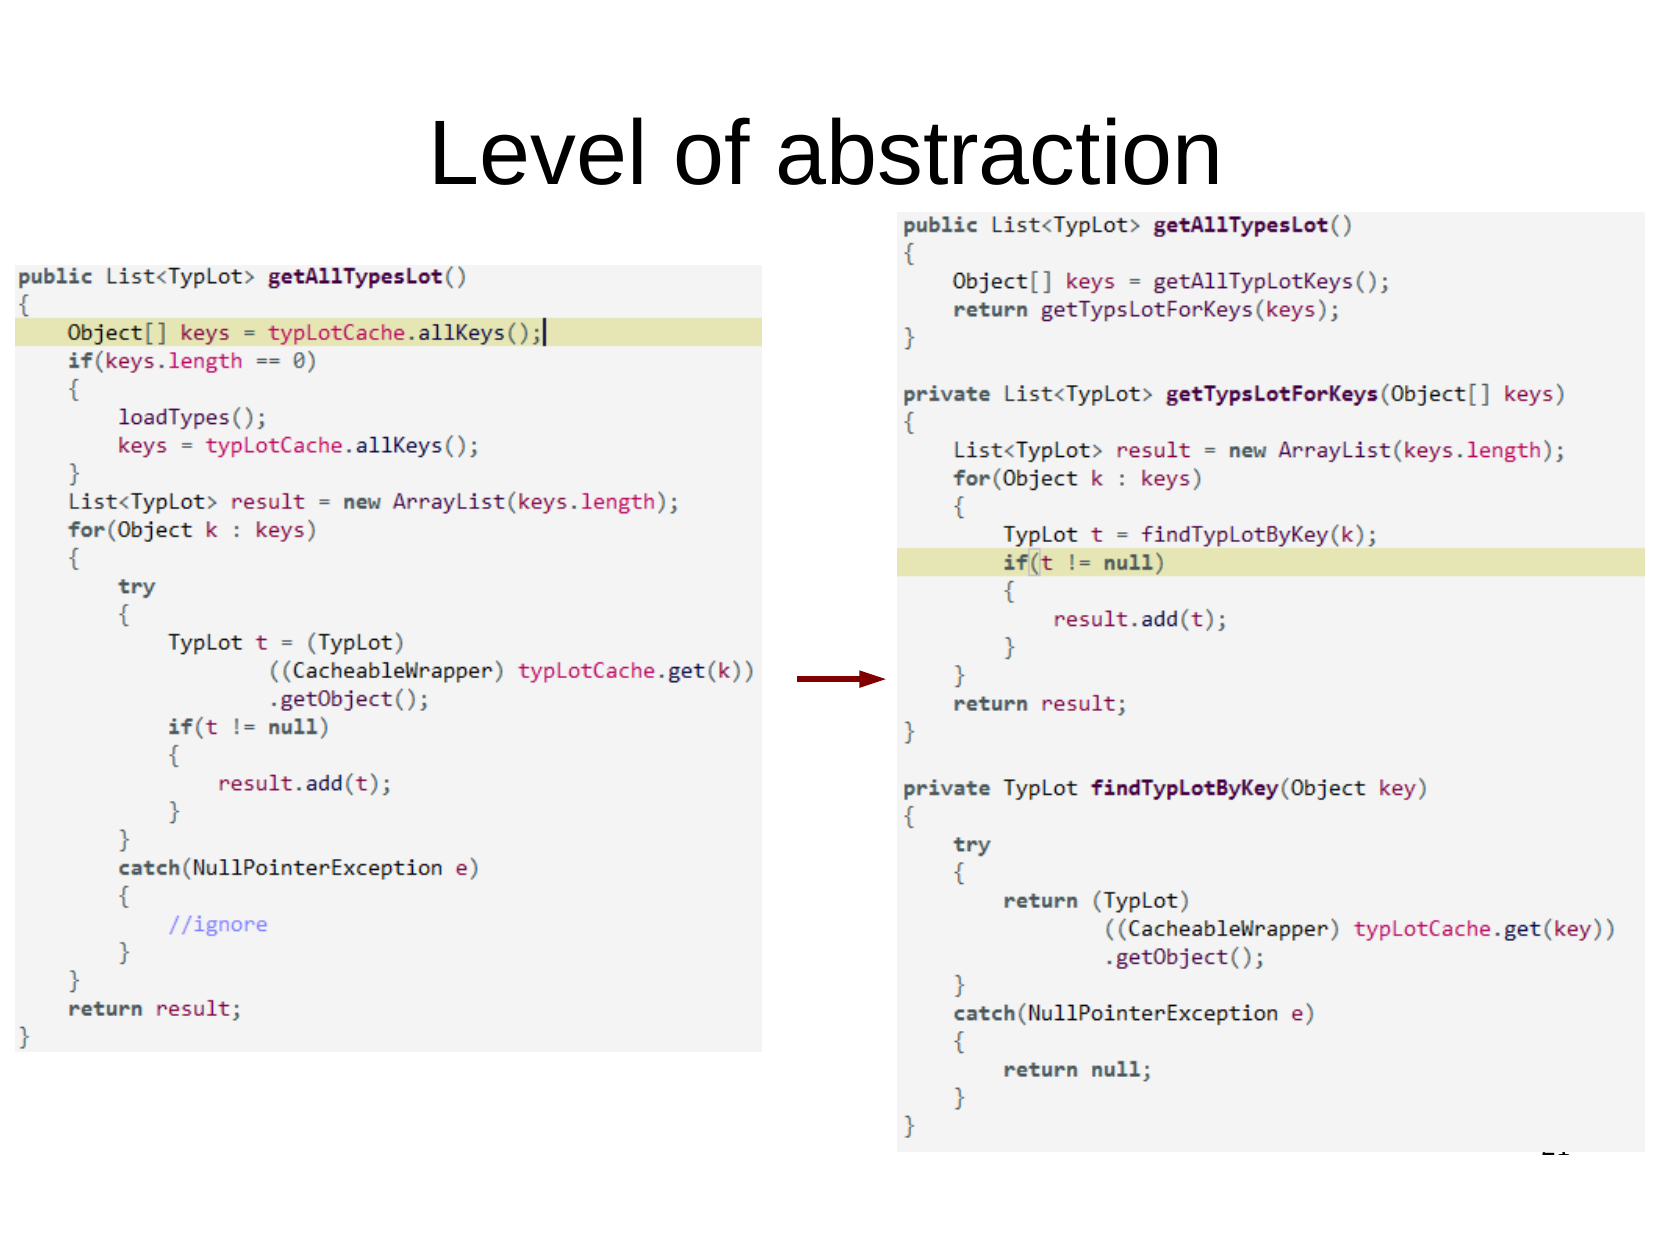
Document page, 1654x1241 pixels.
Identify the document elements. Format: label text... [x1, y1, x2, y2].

picture [897, 212, 1645, 1152]
picture [15, 265, 762, 1052]
title Level of abstraction [82, 49, 1571, 257]
